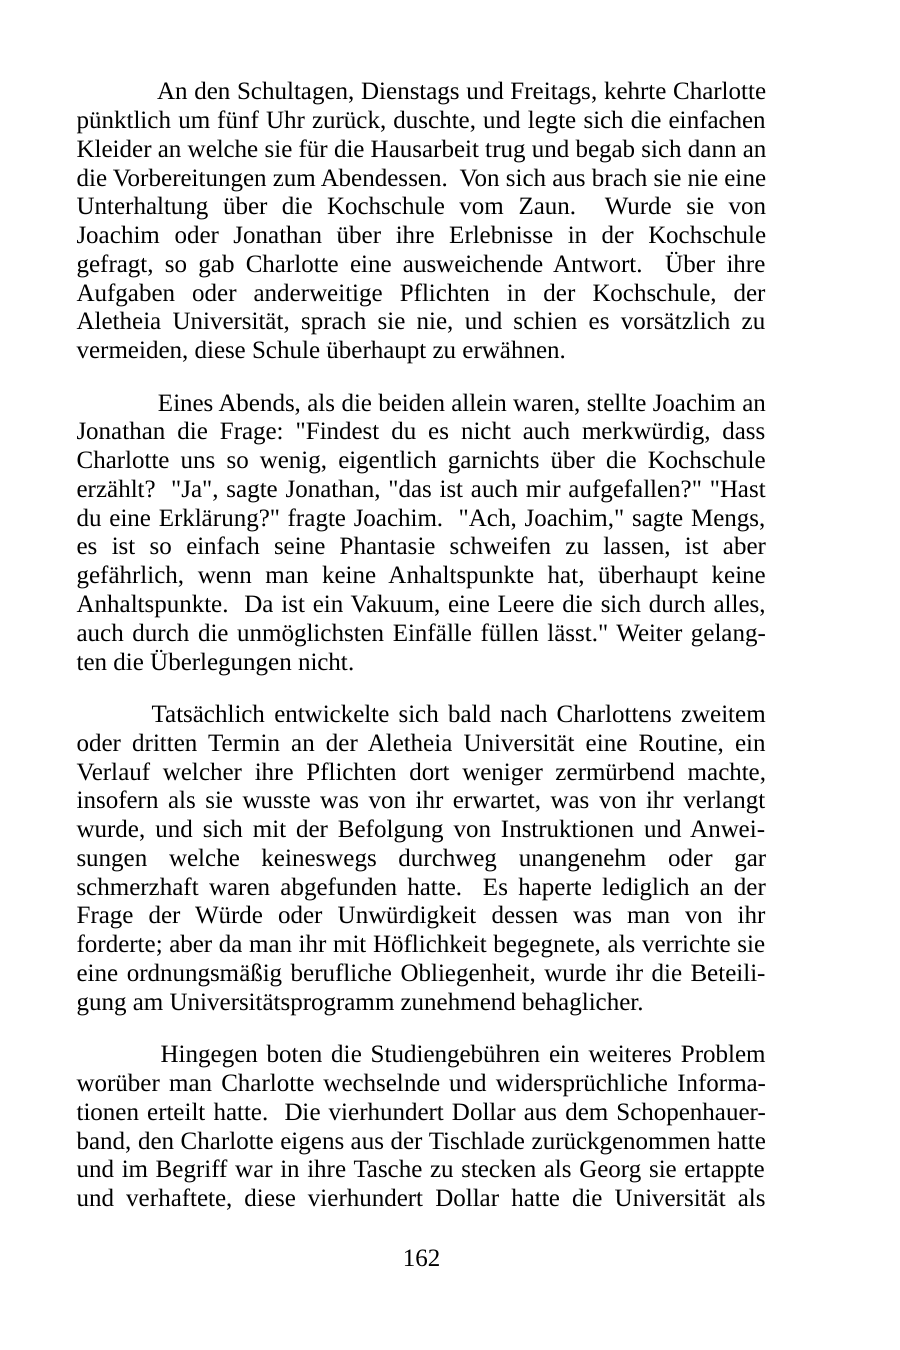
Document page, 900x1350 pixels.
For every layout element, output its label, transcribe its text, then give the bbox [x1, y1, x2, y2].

text Hingegen boten die Studiengebühren ein weiteres Problem worüber man Charlotte wechselnde und widersprüchliche Informa-tionen erteilt hatte. Die vierhundert Dollar aus dem Schopenhauer-band, den Charlotte eigens aus der Tischlade zurückgenommen hatte und im Begriff war in ihre Tasche zu stecken als Georg sie ertappte und verhaftete, diese vierhundert Dollar hatte die Universität als [76, 1039, 766, 1212]
text Eines Abends, als die beiden allein waren, stellte Joachim an Jonathan die Frage: "Findest du es nicht auch merkwürdig, dass Charlotte uns so wenig, eigentlich garnichts über die Kochschule erzählt? "Ja", sagte Jonathan, "das ist auch mir aufgefallen?" "Hast du eine Erklärung?" fragte Joachim. "Ach, Joachim," sagte Mengs, es ist so einfach seine Phantasie schweifen zu lassen, ist aber gefährlich, wenn man keine Anhaltspunkte hat, überhaupt keine Anhaltspunkte. Da ist ein Vakuum, eine Leere die sich durch alles, auch durch die unmöglichsten Einfälle füllen lässt." Weiter gelang-ten die Überlegungen nicht. [76, 388, 766, 675]
text Tatsächlich entwickelte sich bald nach Charlottens zweitem oder dritten Termin an der Aletheia Universität eine Routine, ein Verlauf welcher ihre Pflichten dort weniger zermürbend machte, insofern als sie wusste was von ihr erwartet, was von ihr verlangt wurde, und sich mit der Befolgung von Instruktionen und Anwei-sungen welche keineswegs durchweg unangenehm oder gar schmerzhaft waren abgefunden hatte. Es haperte lediglich an der Frage der Würde oder Unwürdigkeit dessen was man von ihr forderte; aber da man ihr mit Höflichkeit begegnete, als verrichte sie eine ordnungsmäßig berufliche Obliegenheit, wurde ihr die Beteili-gung am Universitätsprogramm zunehmend behaglicher. [76, 699, 766, 1016]
text An den Schultagen, Dienstags und Freitags, kehrte Charlotte pünktlich um fünf Uhr zurück, duschte, und legte sich die einfachen Kleider an welche sie für die Hausarbeit trug und begab sich dann an die Vorbereitungen zum Abendessen. Von sich aus brach sie nie eine Unterhaltung über die Kochschule vom Zaun. Wurde sie von Joachim oder Jonathan über ihre Erlebnisse in der Kochschule gefragt, so gab Charlotte eine ausweichende Antwort. Über ihre Aufgaben oder anderweitige Pflichten in der Kochschule, der Aletheia Universität, sprach sie nie, und schien es vorsätzlich zu vermeiden, diese Schule überhaupt zu erwähnen. [76, 76, 766, 364]
